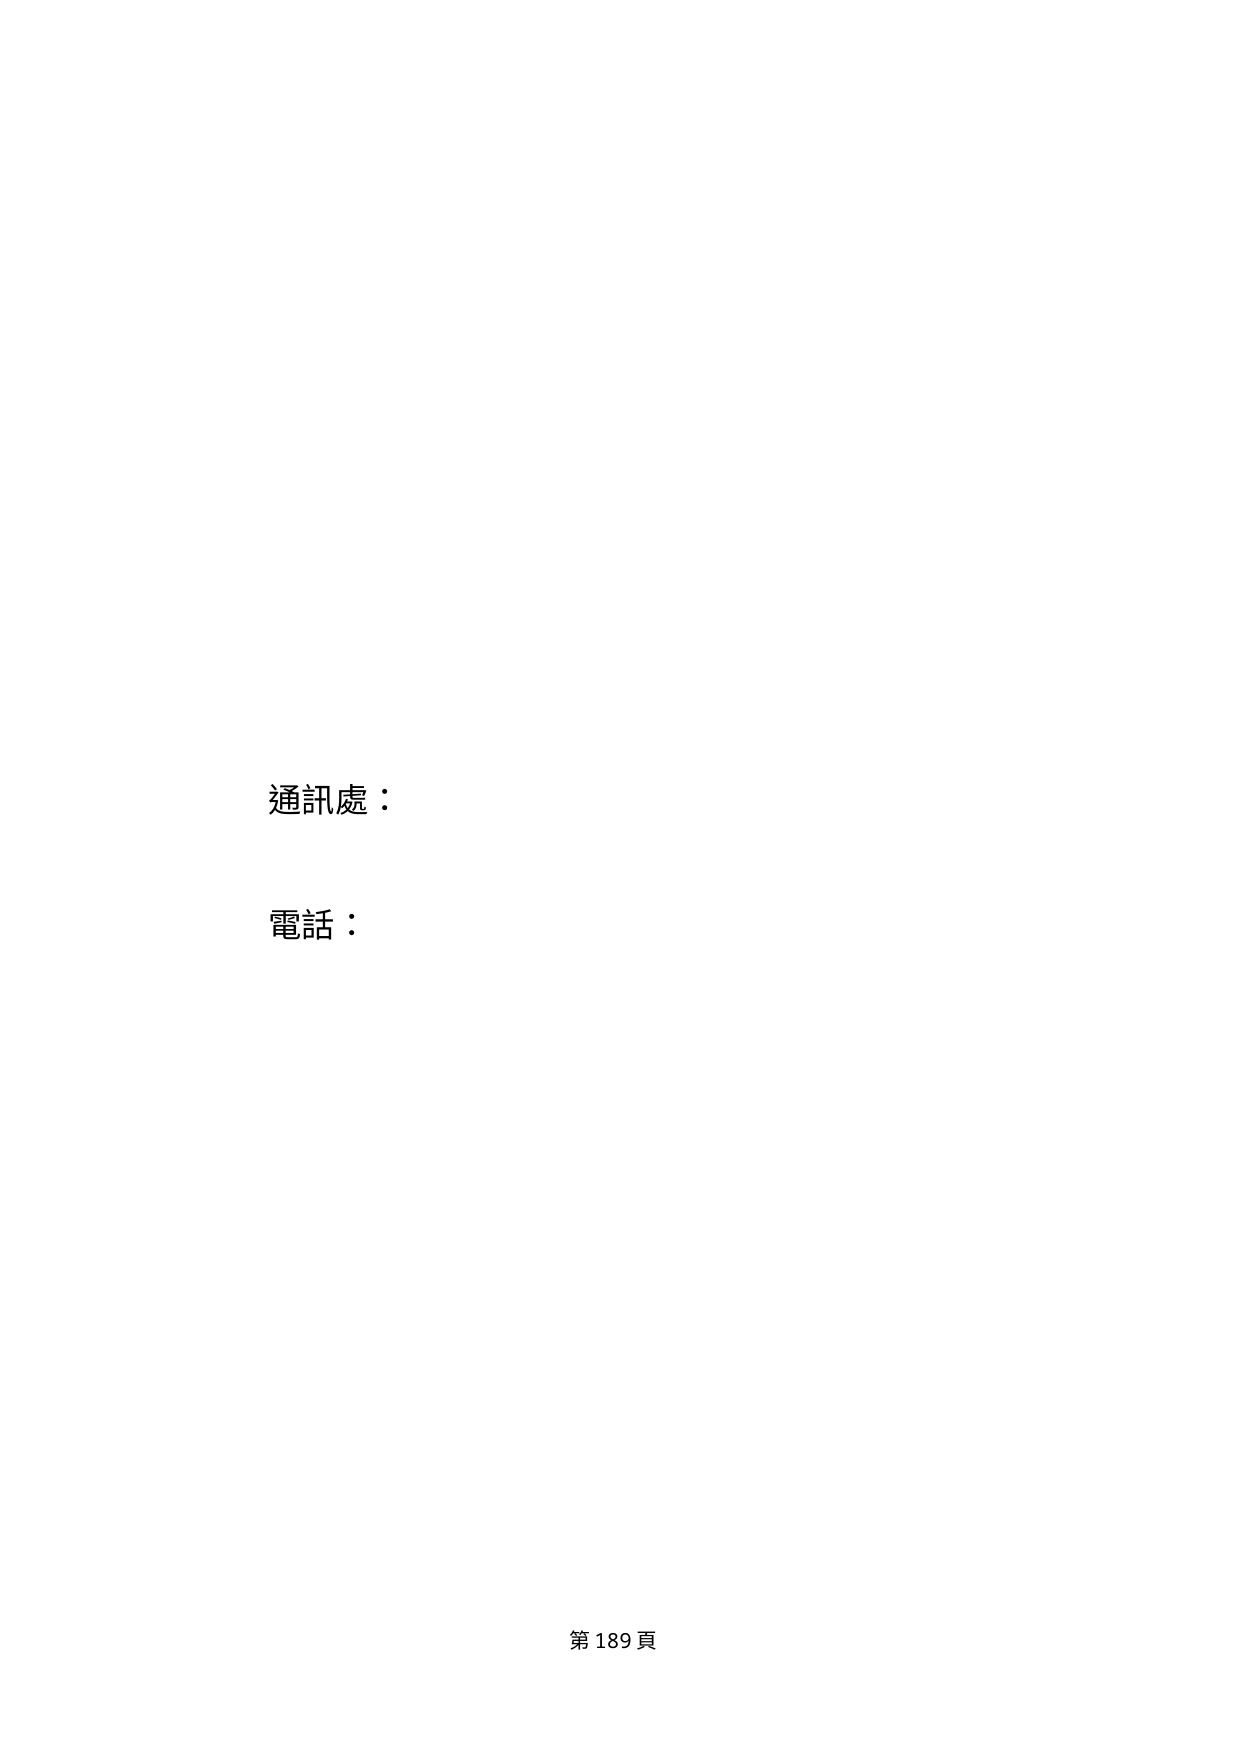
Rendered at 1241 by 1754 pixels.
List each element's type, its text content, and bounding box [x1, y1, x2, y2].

text 電話： [118, 881, 1107, 943]
text 通訊處： [118, 756, 1107, 818]
